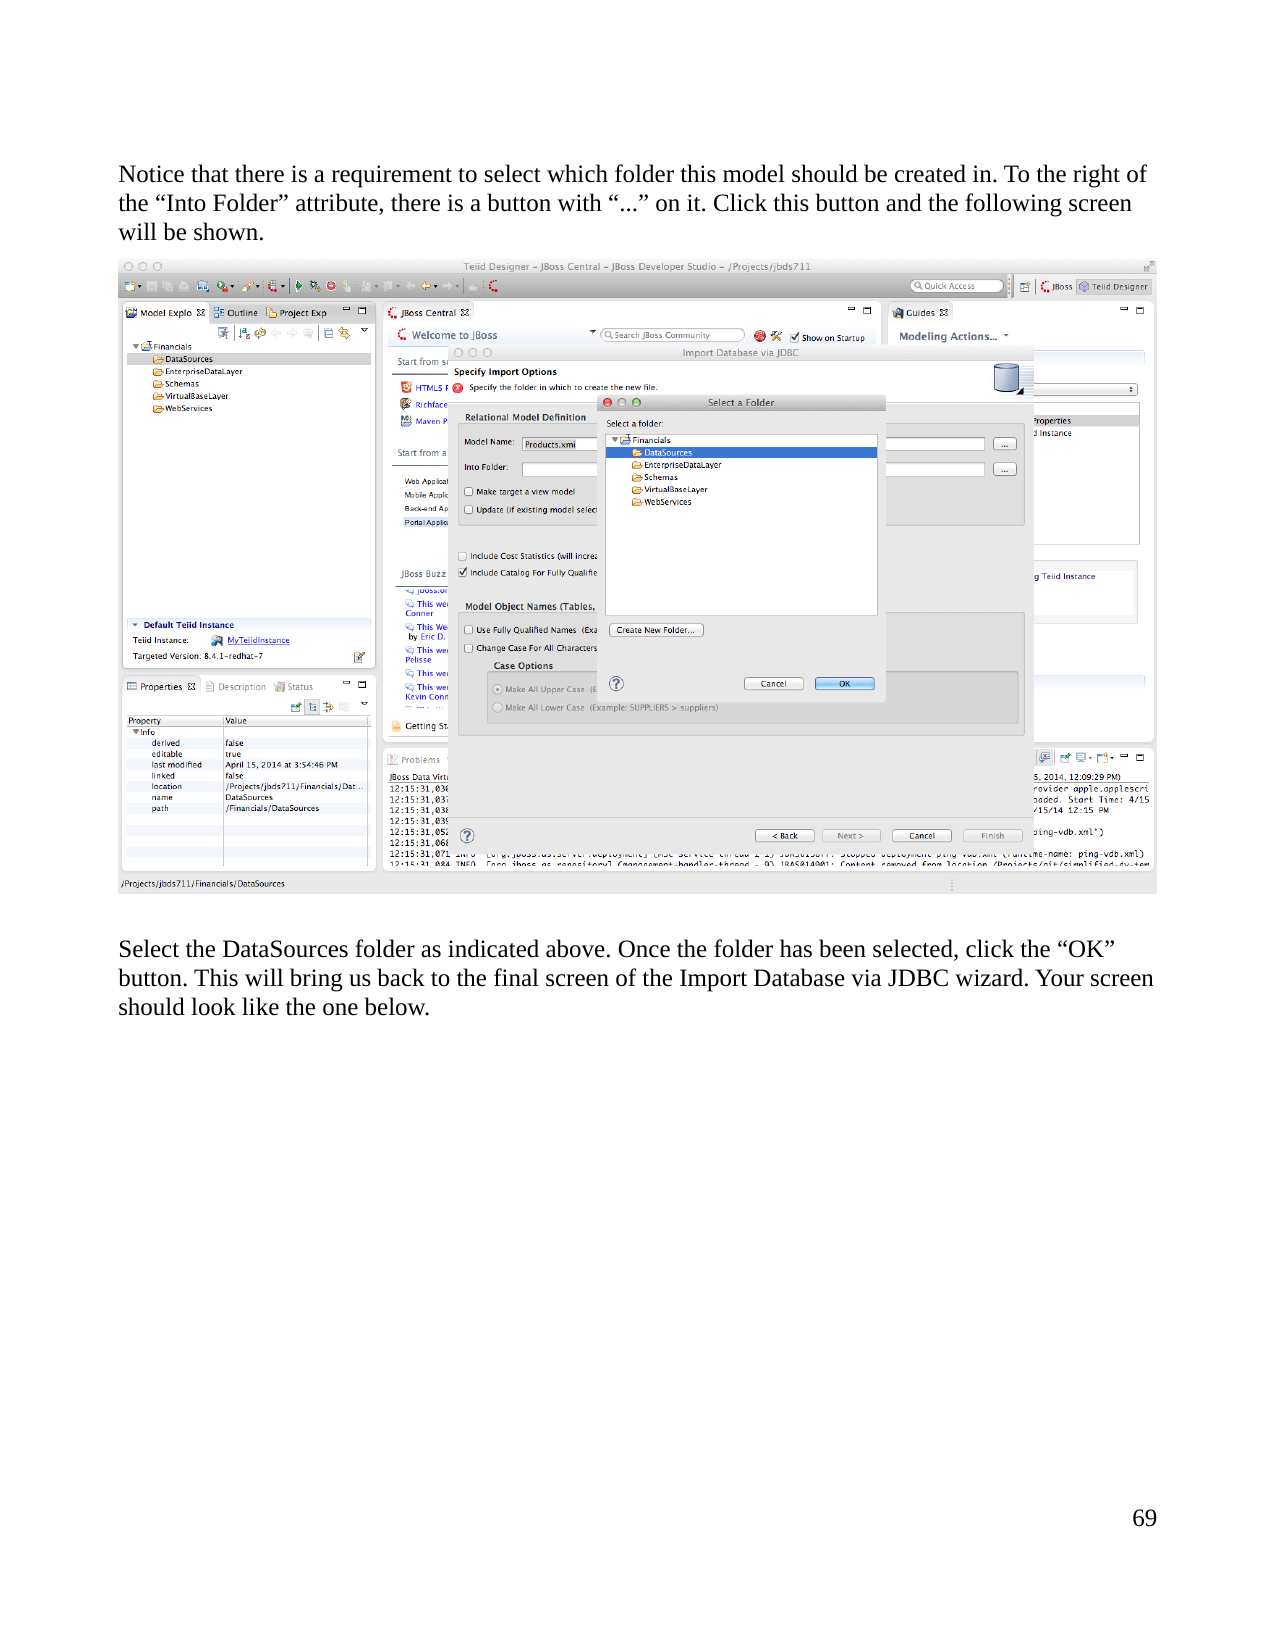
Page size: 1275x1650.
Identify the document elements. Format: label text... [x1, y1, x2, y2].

text Notice that there is a requirement to select which folder this model should be created in. To the right of the “Into Folder” attribute, there is a button with “...” on it. Click this button and the following screen will be shown. [118, 159, 1157, 246]
picture [118, 258, 1157, 894]
text Select the DataSources folder as indicated above. Once the folder has been selected, click the “OK” button. This will bring us back to the final screen of the Import Database via JDBC wizard. Your screen should look like the one below. [118, 934, 1157, 1021]
